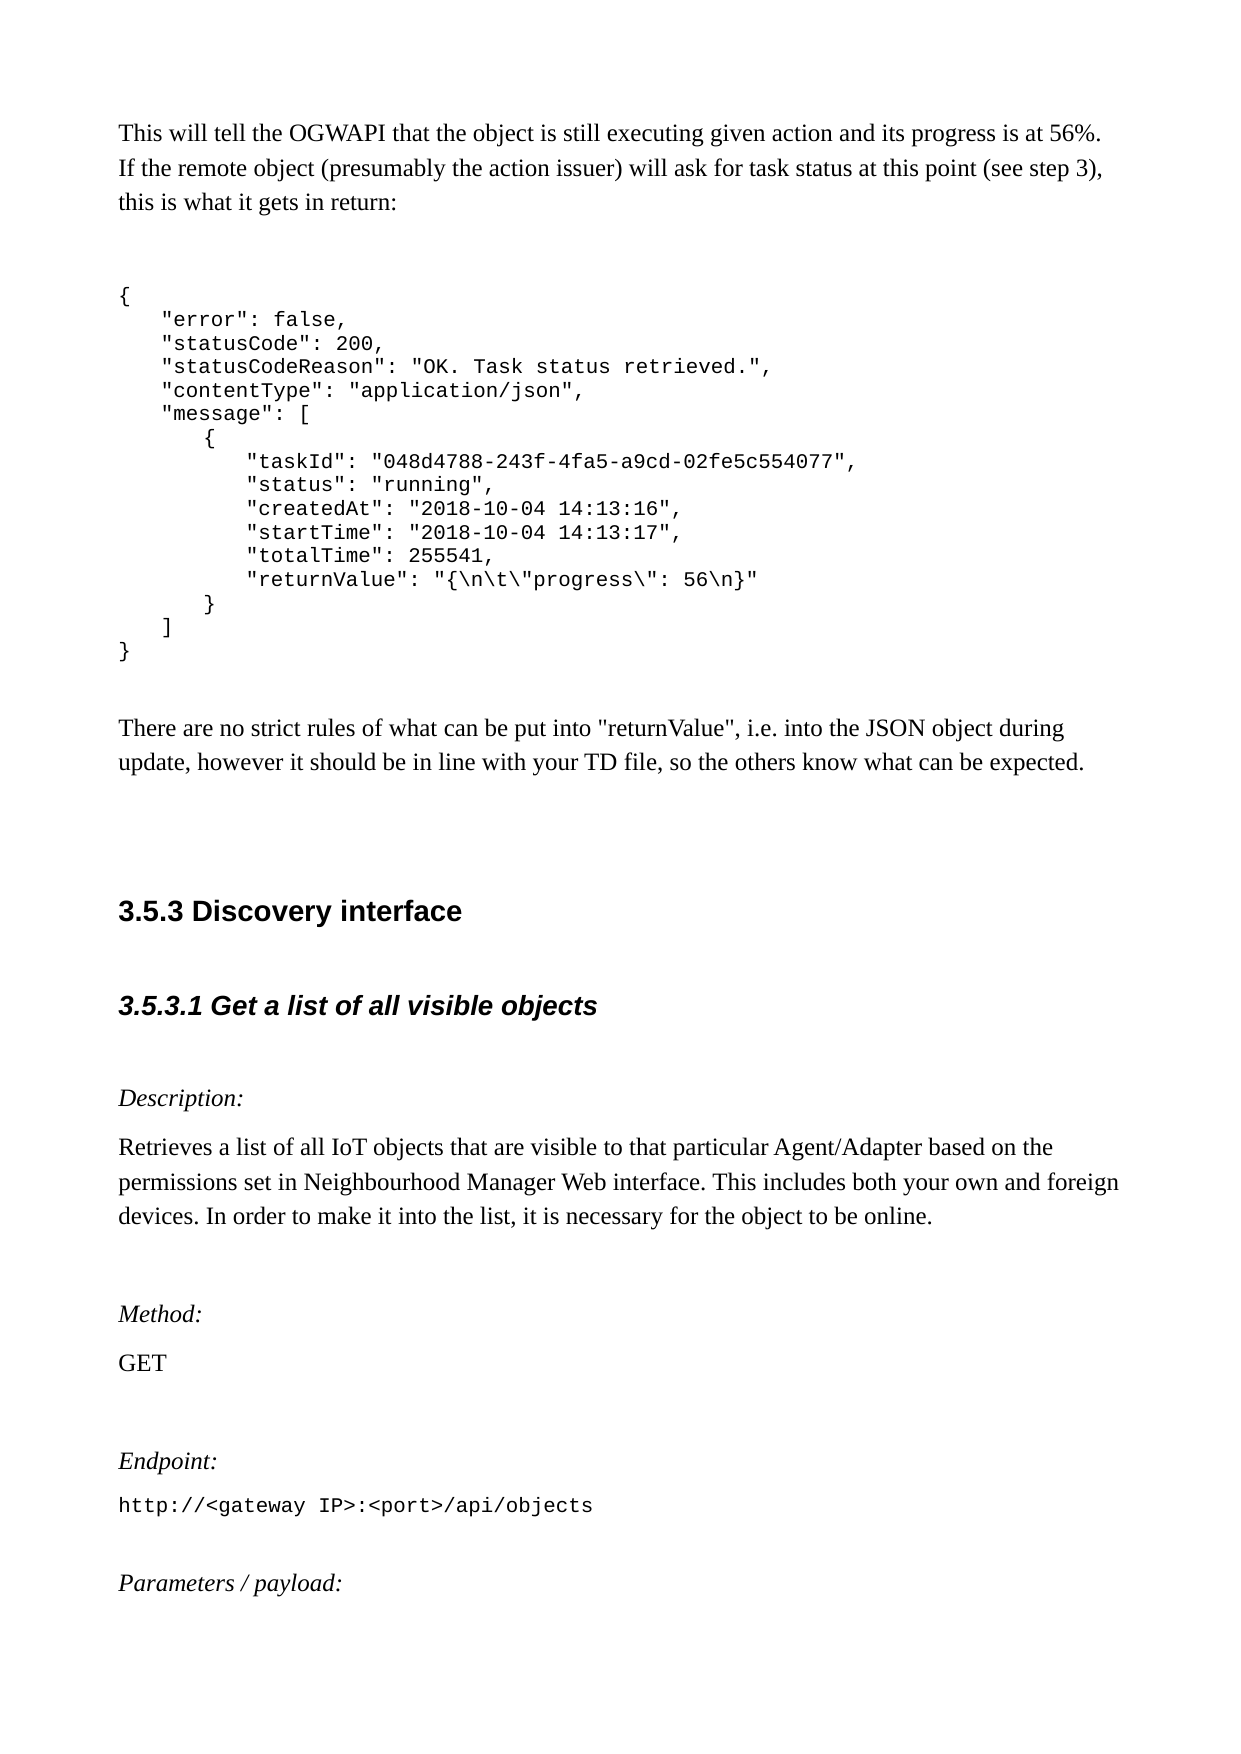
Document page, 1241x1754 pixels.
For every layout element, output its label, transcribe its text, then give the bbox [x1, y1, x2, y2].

text Method: [118, 1299, 1122, 1328]
subtitle 3.5.3 Discovery interface [118, 894, 1122, 928]
text GET [118, 1348, 1122, 1377]
text This will tell the OGWAPI that the object is still executing given action and its progress is at 56%. If the remote object (presumably the action issuer) will ask for task status at this point (see step 3), this is what it gets in return: [118, 118, 1122, 216]
text "returnValue": "{\n\t\"progress\": 56\n}" [118, 569, 1122, 593]
text "totalTime": 255541, [118, 545, 1122, 569]
text There are no strict rules of what can be put into "returnValue", i.e. into the JSON object during update, however it should be in line with your TD file, so the others know what can be expected. [118, 713, 1122, 776]
subtitle 3.5.3.1 Get a list of all visible objects [118, 989, 1122, 1021]
text Retrieves a list of all IoT objects that are visible to that particular Agent/Adapter based on the permissions set in Neighbourhood Manager Web interface. This includes both your own and foreign devices. In order to make it into the list, it is necessary for the object to be online. [118, 1132, 1122, 1230]
text "statusCodeReason": "OK. Task status retrieved.", [118, 356, 1122, 380]
text "createdAt": "2018-10-04 14:13:16", [118, 498, 1122, 522]
text Endpoint: [118, 1446, 1122, 1475]
text } [118, 593, 1122, 616]
text "startTime": "2018-10-04 14:13:17", [118, 522, 1122, 545]
text "message": [ [118, 403, 1122, 427]
text } [118, 640, 1122, 663]
text ] [118, 616, 1122, 640]
text "taskId": "048d4788-243f-4fa5-a9cd-02fe5c554077", [118, 451, 1122, 474]
text "contentType": "application/json", [118, 380, 1122, 403]
text "status": "running", [118, 474, 1122, 498]
text { [118, 285, 1122, 309]
text "statusCode": 200, [118, 332, 1122, 356]
text { [118, 427, 1122, 451]
text http://<gateway IP>:<port>/api/objects [118, 1495, 1122, 1519]
text Parameters / payload: [118, 1568, 1122, 1597]
text "error": false, [118, 309, 1122, 332]
text Description: [118, 1083, 1122, 1112]
